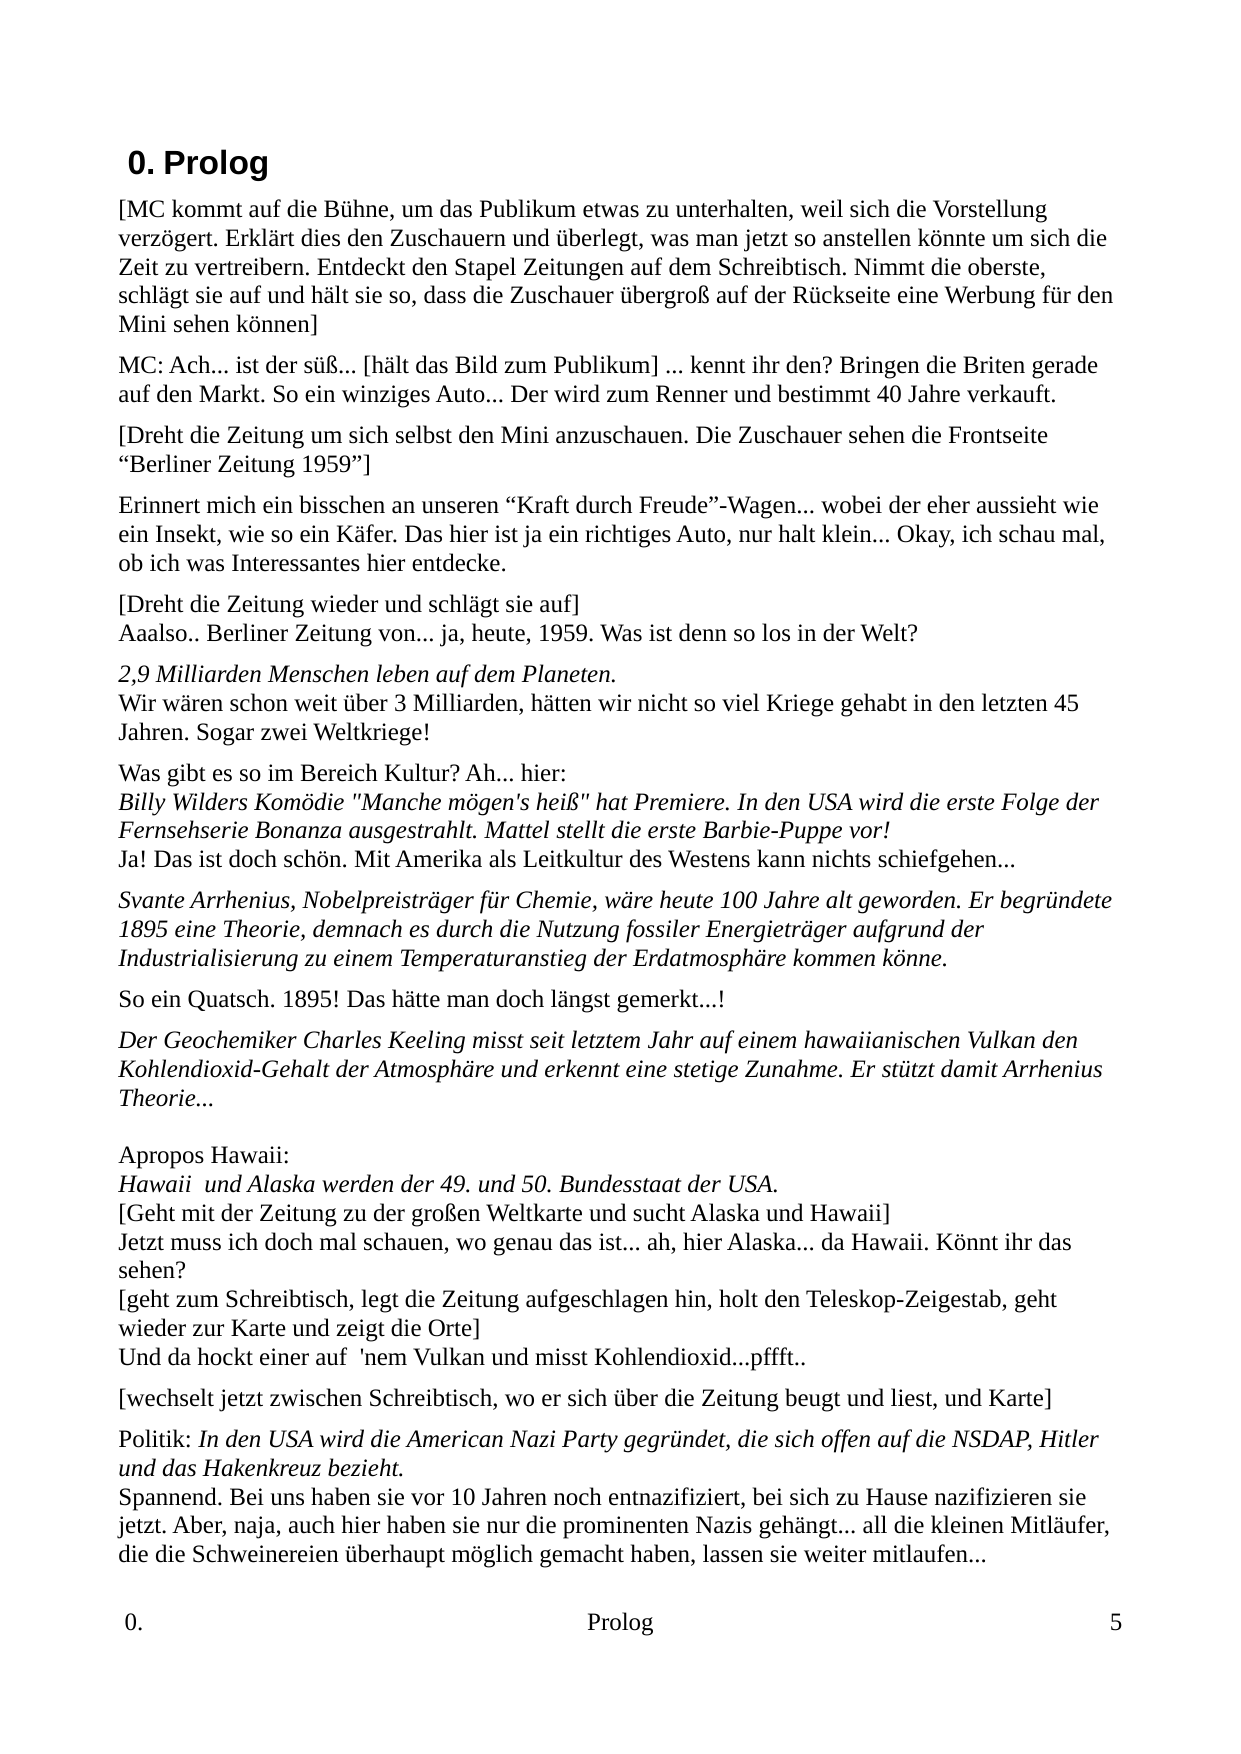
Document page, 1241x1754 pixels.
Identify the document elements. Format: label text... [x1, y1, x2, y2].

text [MC kommt auf die Bühne, um das Publikum etwas zu unterhalten, weil sich die Vorstellung verzögert. Erklärt dies den Zuschauern und überlegt, was man jetzt so anstellen könnte um sich die Zeit zu vertreibern. Entdeckt den Stapel Zeitungen auf dem Schreibtisch. Nimmt die oberste, schlägt sie auf und hält sie so, dass die Zuschauer übergroß auf der Rückseite eine Werbung für den Mini sehen können] [118, 194, 1122, 338]
text [wechselt jetzt zwischen Schreibtisch, wo er sich über die Zeitung beugt und liest, und Karte] [118, 1383, 1122, 1412]
subtitle Prolog [118, 143, 1122, 182]
text Der Geochemiker Charles Keeling misst seit letztem Jahr auf einem hawaiianischen Vulkan den Kohlendioxid-Gehalt der Atmosphäre und erkennt eine stetige Zunahme. Er stützt damit Arrhenius Theorie... [118, 1026, 1122, 1112]
text Was gibt es so im Bereich Kultur? Ah... hier: Billy Wilders Komödie "Manche mögen's heiß" hat Premiere. In den USA wird die erste Folge der Fernsehserie Bonanza ausgestrahlt. Mattel stellt die erste Barbie-Puppe vor! Ja! Das ist doch schön. Mit Amerika als Leitkultur des Westens kann nichts schiefgehen... [118, 758, 1122, 873]
text 2,9 Milliarden Menschen leben auf dem Planeten. Wir wären schon weit über 3 Milliarden, hätten wir nicht so viel Kriege gehabt in den letzten 45 Jahren. Sogar zwei Weltkriege! [118, 659, 1122, 746]
text MC: Ach... ist der süß... [hält das Bild zum Publikum] ... kennt ihr den? Bringen die Briten gerade auf den Markt. So ein winziges Auto... Der wird zum Renner und bestimmt 40 Jahre verkauft. [118, 351, 1122, 408]
text [Geht mit der Zeitung zu der großen Weltkarte und sucht Alaska und Hawaii] Jetzt muss ich doch mal schauen, wo genau das ist... ah, hier Alaska... da Hawaii. Könnt ihr das sehen? [geht zum Schreibtisch, legt die Zeitung aufgeschlagen hin, holt den Teleskop-Zeigestab, geht wieder zur Karte und zeigt die Orte] Und da hockt einer auf 'nem Vulkan und misst Kohlendioxid...pffft.. [118, 1198, 1122, 1371]
text Apropos Hawaii: Hawaii und Alaska werden der 49. und 50. Bundesstaat der USA. [118, 1141, 1122, 1198]
text [Dreht die Zeitung wieder und schlägt sie auf] Aaalso.. Berliner Zeitung von... ja, heute, 1959. Was ist denn so los in der Welt? [118, 589, 1122, 647]
text So ein Quatsch. 1895! Das hätte man doch längst gemerkt...! [118, 984, 1122, 1013]
text [Dreht die Zeitung um sich selbst den Mini anzuschauen. Die Zuschauer sehen die Frontseite “Berliner Zeitung 1959”] [118, 421, 1122, 478]
text Politik: In den USA wird die American Nazi Party gegründet, die sich offen auf die NSDAP, Hitler und das Hakenkreuz bezieht. Spannend. Bei uns haben sie vor 10 Jahren noch entnazifiziert, bei sich zu Hause nazifizieren sie jetzt. Aber, naja, auch hier haben sie nur die prominenten Nazis gehängt... all die kleinen Mitläufer, die die Schweinereien überhaupt möglich gemacht haben, lassen sie weiter mitlaufen... [118, 1424, 1122, 1568]
text Erinnert mich ein bisschen an unseren “Kraft durch Freude”-Wagen... wobei der eher aussieht wie ein Insekt, wie so ein Käfer. Das hier ist ja ein richtiges Auto, nur halt klein... Okay, ich schau mal, ob ich was Interessantes hier entdecke. [118, 491, 1122, 577]
text Svante Arrhenius, Nobelpreisträger für Chemie, wäre heute 100 Jahre alt geworden. Er begründete 1895 eine Theorie, demnach es durch die Nutzung fossiler Energieträger aufgrund der Industrialisierung zu einem Temperaturanstieg der Erdatmosphäre kommen könne. [118, 886, 1122, 972]
